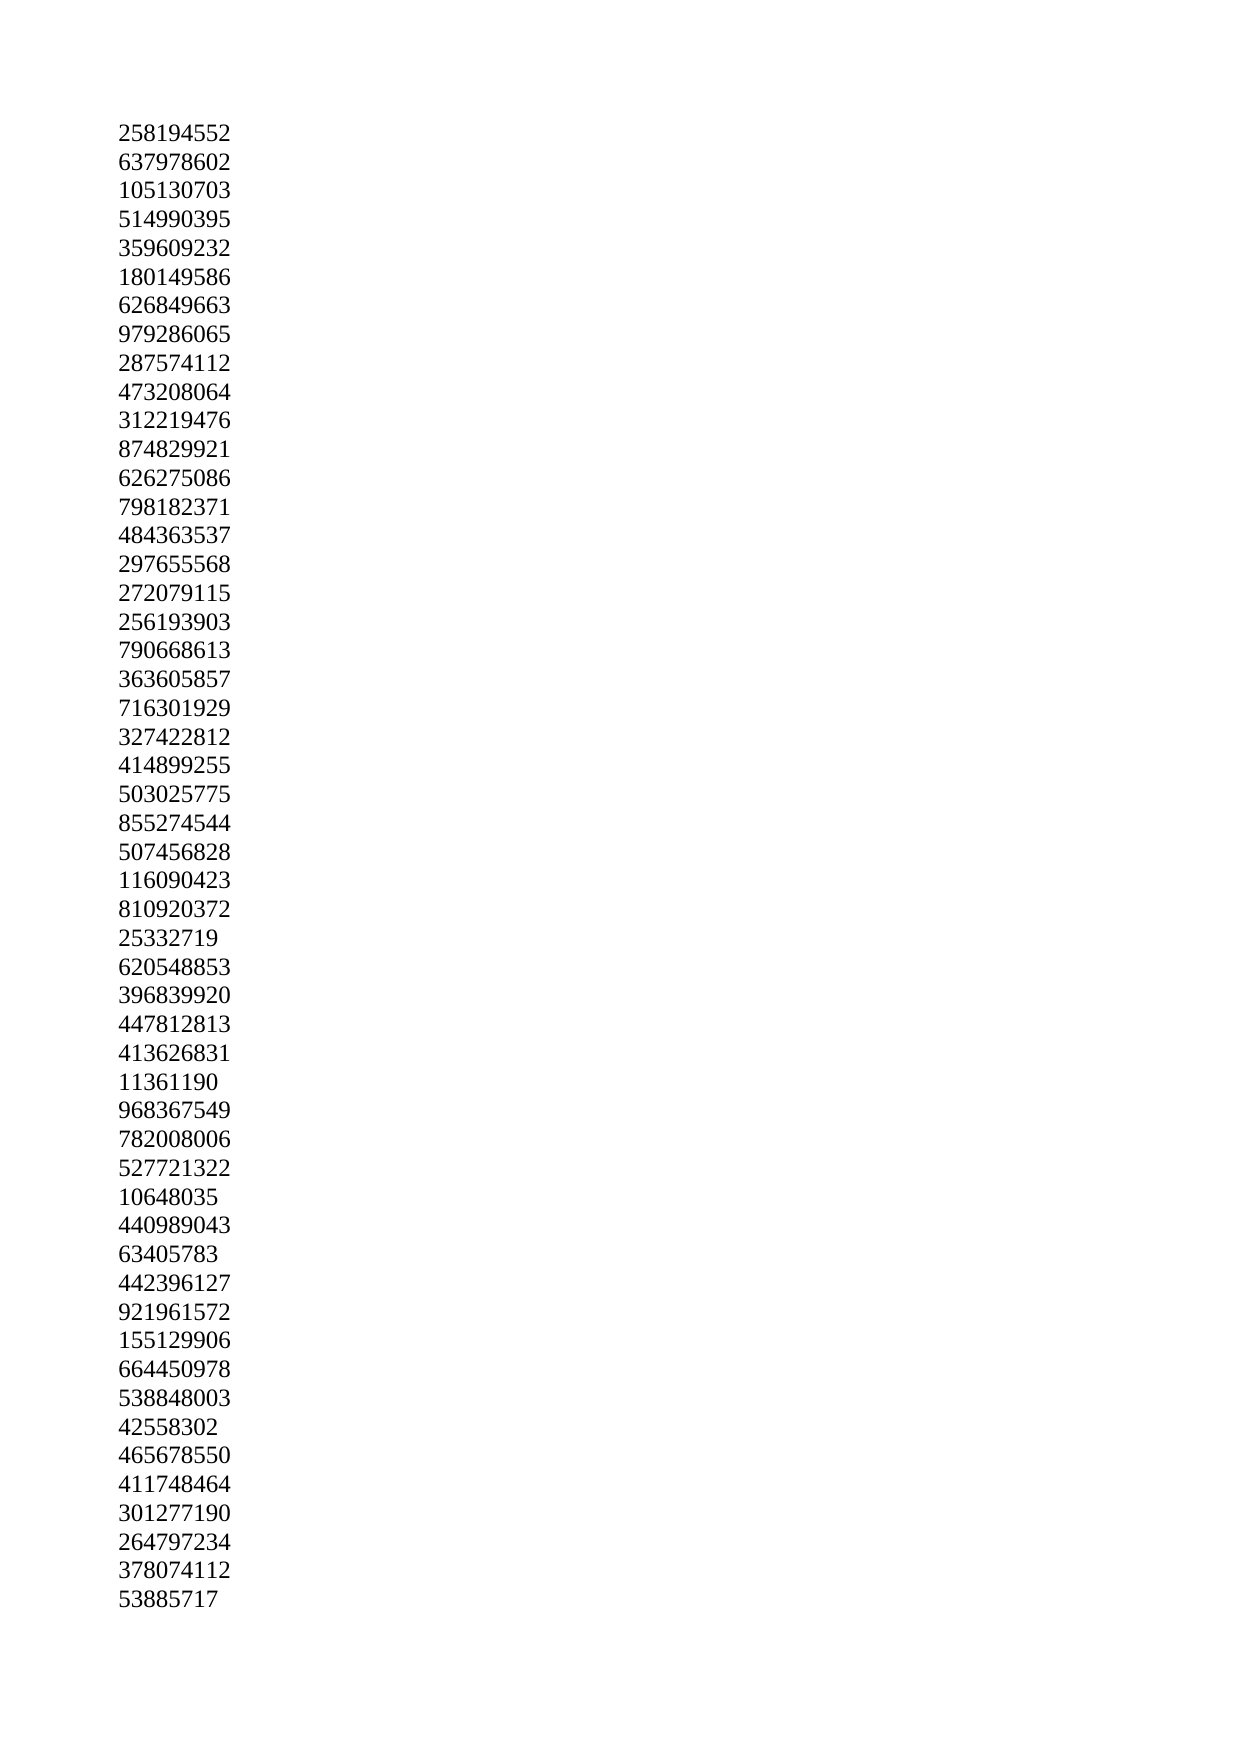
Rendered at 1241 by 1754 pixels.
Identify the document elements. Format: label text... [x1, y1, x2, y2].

table_cell 11361190 [118, 1067, 1122, 1096]
table_cell 297655568 [118, 549, 1122, 578]
table_cell 790668613 [118, 636, 1122, 664]
table_cell 664450978 [118, 1354, 1122, 1383]
table_cell 287574112 [118, 348, 1122, 377]
table_cell 921961572 [118, 1297, 1122, 1326]
table_cell 414899255 [118, 751, 1122, 779]
table_cell 256193903 [118, 607, 1122, 636]
table_cell 855274544 [118, 808, 1122, 837]
table_cell 507456828 [118, 837, 1122, 866]
table_cell 798182371 [118, 492, 1122, 521]
table_cell 626849663 [118, 291, 1122, 319]
table_cell 272079115 [118, 578, 1122, 607]
table_cell 264797234 [118, 1527, 1122, 1556]
table_cell 116090423 [118, 866, 1122, 894]
table_cell 637978602 [118, 147, 1122, 176]
table_cell 63405783 [118, 1239, 1122, 1268]
table_cell 258194552 [118, 118, 1122, 147]
table_cell 363605857 [118, 664, 1122, 693]
table_cell 874829921 [118, 434, 1122, 463]
table_cell 527721322 [118, 1153, 1122, 1182]
table_cell 396839920 [118, 981, 1122, 1009]
table_cell 473208064 [118, 377, 1122, 406]
table_cell 465678550 [118, 1441, 1122, 1469]
table_cell 620548853 [118, 952, 1122, 981]
table_cell 440989043 [118, 1211, 1122, 1239]
table_cell 979286065 [118, 319, 1122, 348]
table_cell 105130703 [118, 176, 1122, 204]
table_cell 782008006 [118, 1124, 1122, 1153]
table_cell 312219476 [118, 406, 1122, 434]
table_cell 25332719 [118, 923, 1122, 952]
table_cell 626275086 [118, 463, 1122, 492]
table_cell 538848003 [118, 1383, 1122, 1412]
table_cell 378074112 [118, 1556, 1122, 1584]
table_cell 810920372 [118, 894, 1122, 923]
table_cell 10648035 [118, 1182, 1122, 1211]
table_cell 413626831 [118, 1038, 1122, 1067]
table_cell 514990395 [118, 204, 1122, 233]
table_cell 53885717 [118, 1584, 1122, 1613]
table_cell 447812813 [118, 1009, 1122, 1038]
table_cell 968367549 [118, 1096, 1122, 1124]
table_cell 301277190 [118, 1498, 1122, 1527]
table_cell 503025775 [118, 779, 1122, 808]
table_cell 327422812 [118, 722, 1122, 751]
table_cell 155129906 [118, 1326, 1122, 1354]
table_cell 359609232 [118, 233, 1122, 262]
table_cell 42558302 [118, 1412, 1122, 1441]
table_cell 411748464 [118, 1469, 1122, 1498]
table_cell 442396127 [118, 1268, 1122, 1297]
table_cell 180149586 [118, 262, 1122, 291]
table_cell 484363537 [118, 521, 1122, 549]
table_cell 716301929 [118, 693, 1122, 722]
